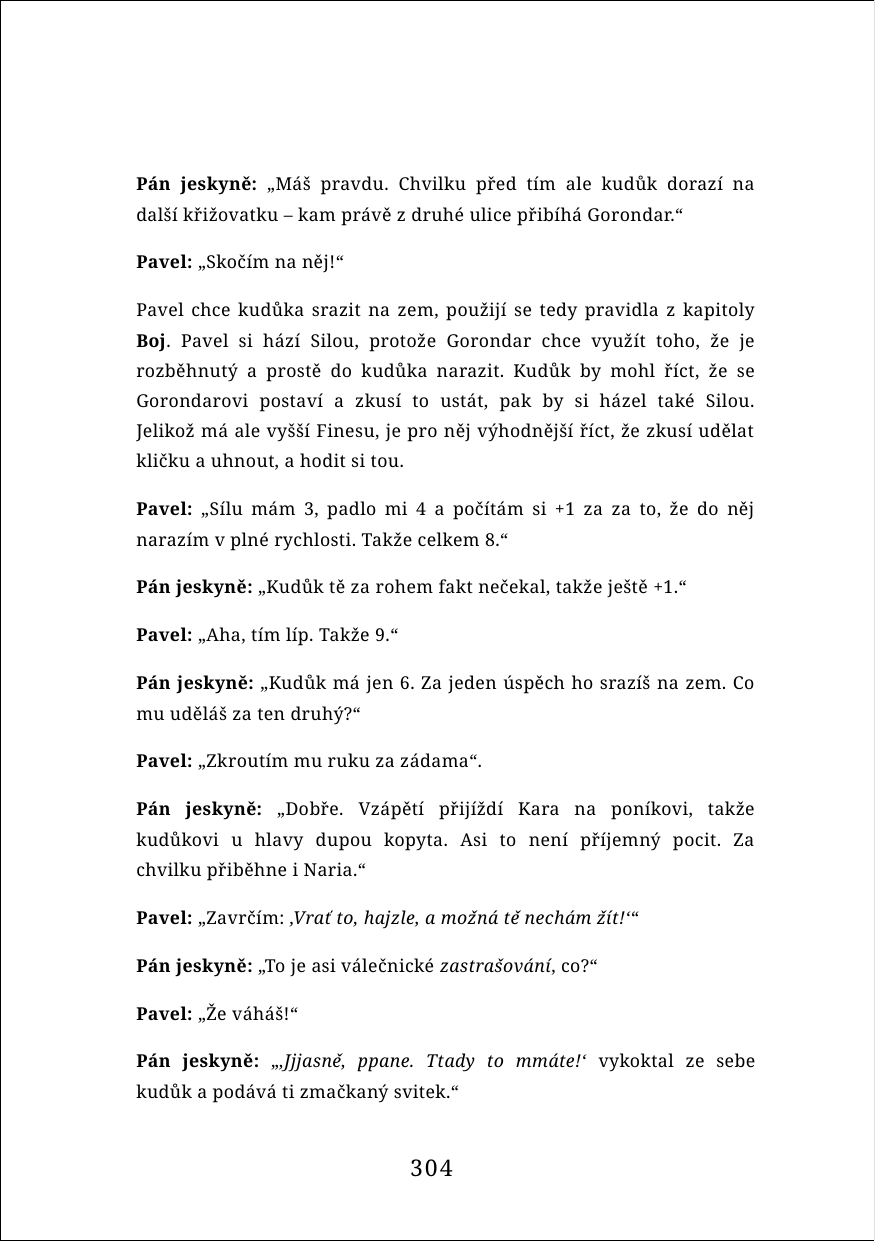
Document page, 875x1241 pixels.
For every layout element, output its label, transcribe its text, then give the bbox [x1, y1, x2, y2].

text Pavel chce kudůka srazit na zem, použijí se tedy pravidla z kapitoly Boj. Pavel si hází Silou, protože Gorondar chce využít toho, že je rozběhnutý a prostě do kudůka narazit. Kudůk by mohl říct, že se Gorondarovi postaví a zkusí to ustát, pak by si házel také Silou. Jelikož má ale vyšší Finesu, je pro něj výhodnější říct, že zkusí udělat kličku a uhnout, a hodit si tou. [136, 298, 756, 473]
text Pán jeskyně: „To je asi válečnické zastrašování, co?“ [136, 953, 756, 977]
text Pán jeskyně: „Kudůk má jen 6. Za jeden úspěch ho srazíš na zem. Co mu uděláš za ten druhý?“ [136, 671, 756, 725]
text Pavel: „Zkroutím mu ruku za zádama“. [136, 749, 756, 773]
text Pavel: „Aha, tím líp. Takže 9.“ [136, 623, 756, 647]
text Pavel: „Že váháš!“ [136, 1001, 756, 1025]
text Pavel: „Skočím na něj!“ [136, 250, 756, 274]
text Pán jeskyně: „Kudůk tě za rohem fakt nečekal, takže ještě +1.“ [136, 575, 756, 599]
text Pán jeskyně: „‚Jjjasně, ppane. Ttady to mmáte!‘ vykoktal ze sebe kudůk a podává ti zmačkaný svitek.“ [136, 1049, 756, 1103]
text Pavel: „Sílu mám 3, padlo mi 4 a počítám si +1 za za to, že do něj narazím v plné rychlosti. Takže celkem 8.“ [136, 497, 756, 551]
text Pavel: „Zavrčím: ‚Vrať to, hajzle, a možná tě nechám žít!‘“ [136, 905, 756, 929]
text Pán jeskyně: „Dobře. Vzápětí přijíždí Kara na poníkovi, takže kudůkovi u hlavy dupou kopyta. Asi to není příjemný pocit. Za chvilku přiběhne i Naria.“ [136, 797, 756, 881]
text Pán jeskyně: „Máš pravdu. Chvilku před tím ale kudůk dorazí na další křižovatku – kam právě z druhé ulice přibíhá Gorondar.“ [136, 172, 756, 226]
